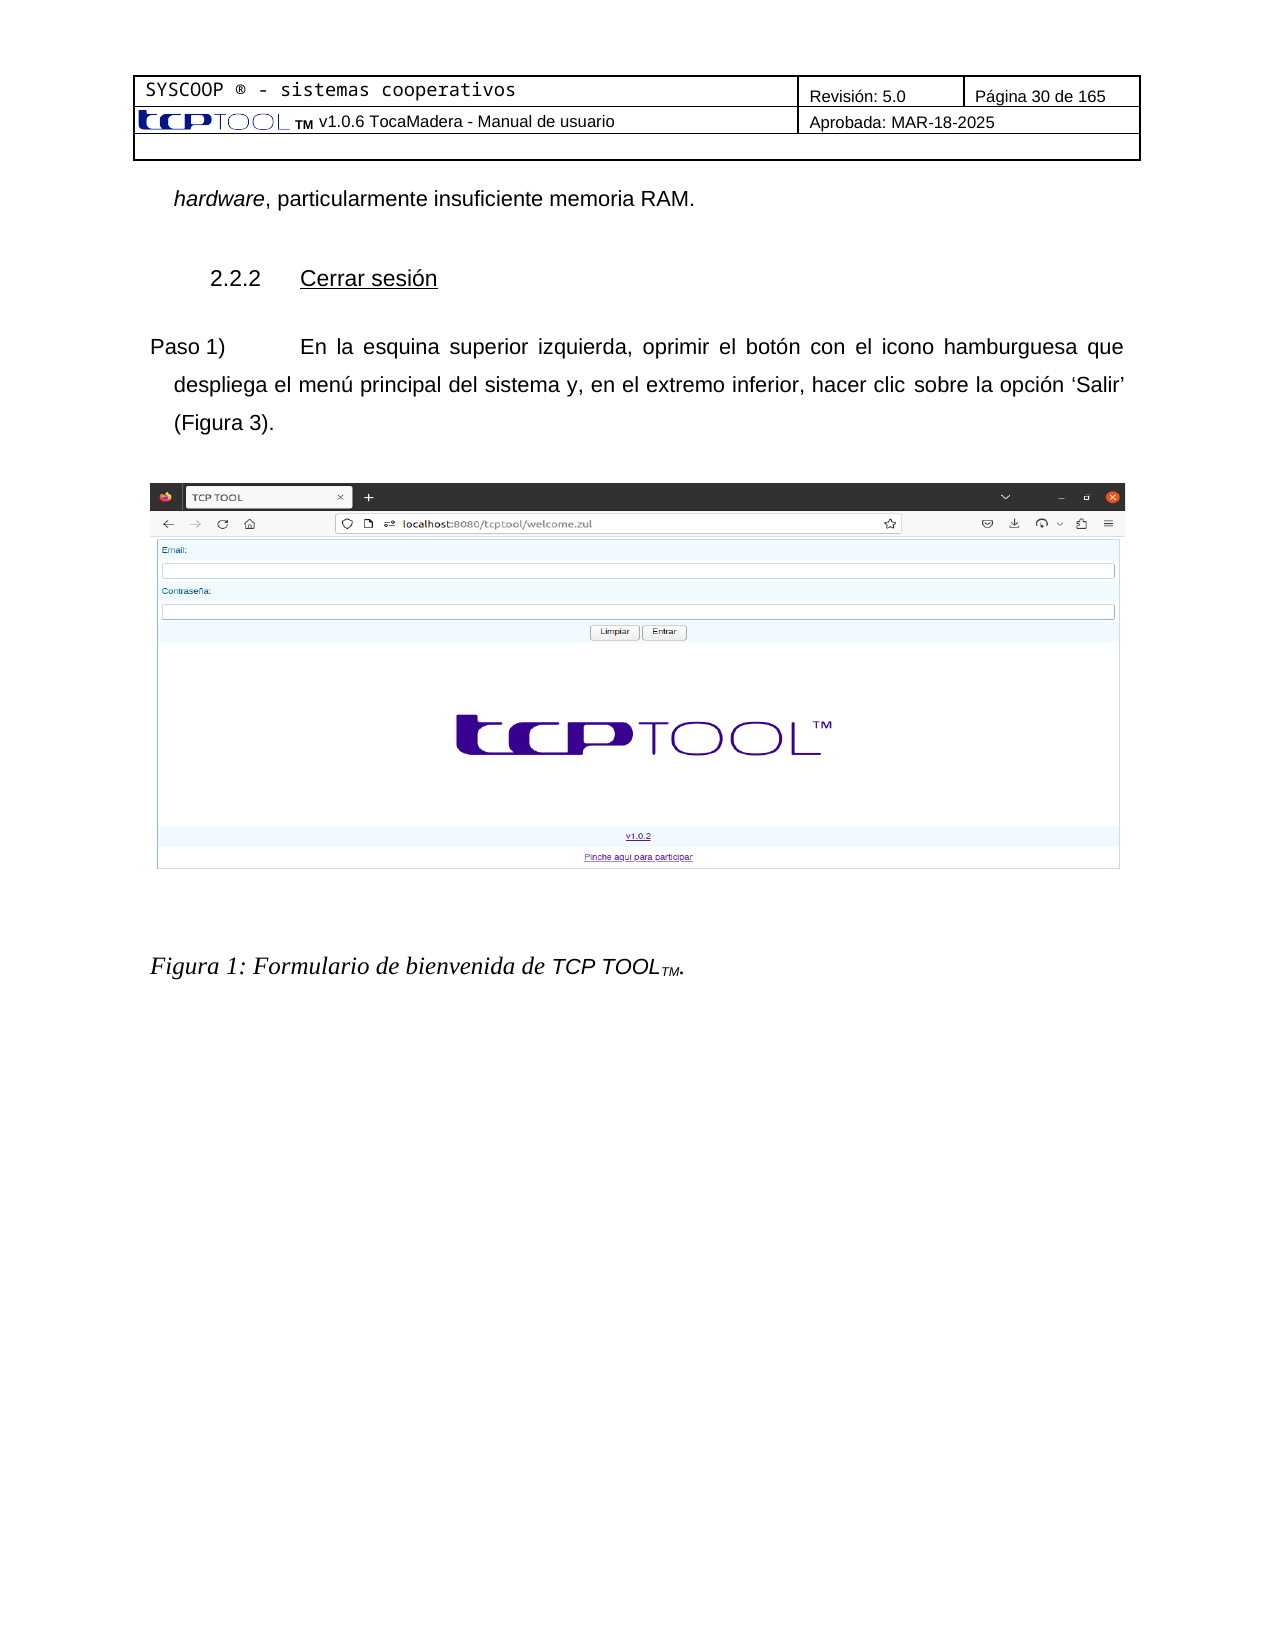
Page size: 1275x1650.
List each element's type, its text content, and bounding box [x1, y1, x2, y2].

picture [150, 483, 1125, 951]
list hardware, particularmente insuficiente memoria RAM. [150, 186, 1125, 211]
picture [138, 110, 290, 130]
list En la esquina superior izquierda, oprimir el botón con el icono hamburguesa que despliega el menú principal del sistema y, en el extremo inferior, hacer clic sobre la opción ‘Salir’ (Figura 3). [150, 334, 1125, 434]
subtitle Cerrar sesión [210, 265, 1125, 292]
text Figura 1: Formulario de bienvenida de TCP TOOLTM. [150, 951, 1125, 979]
